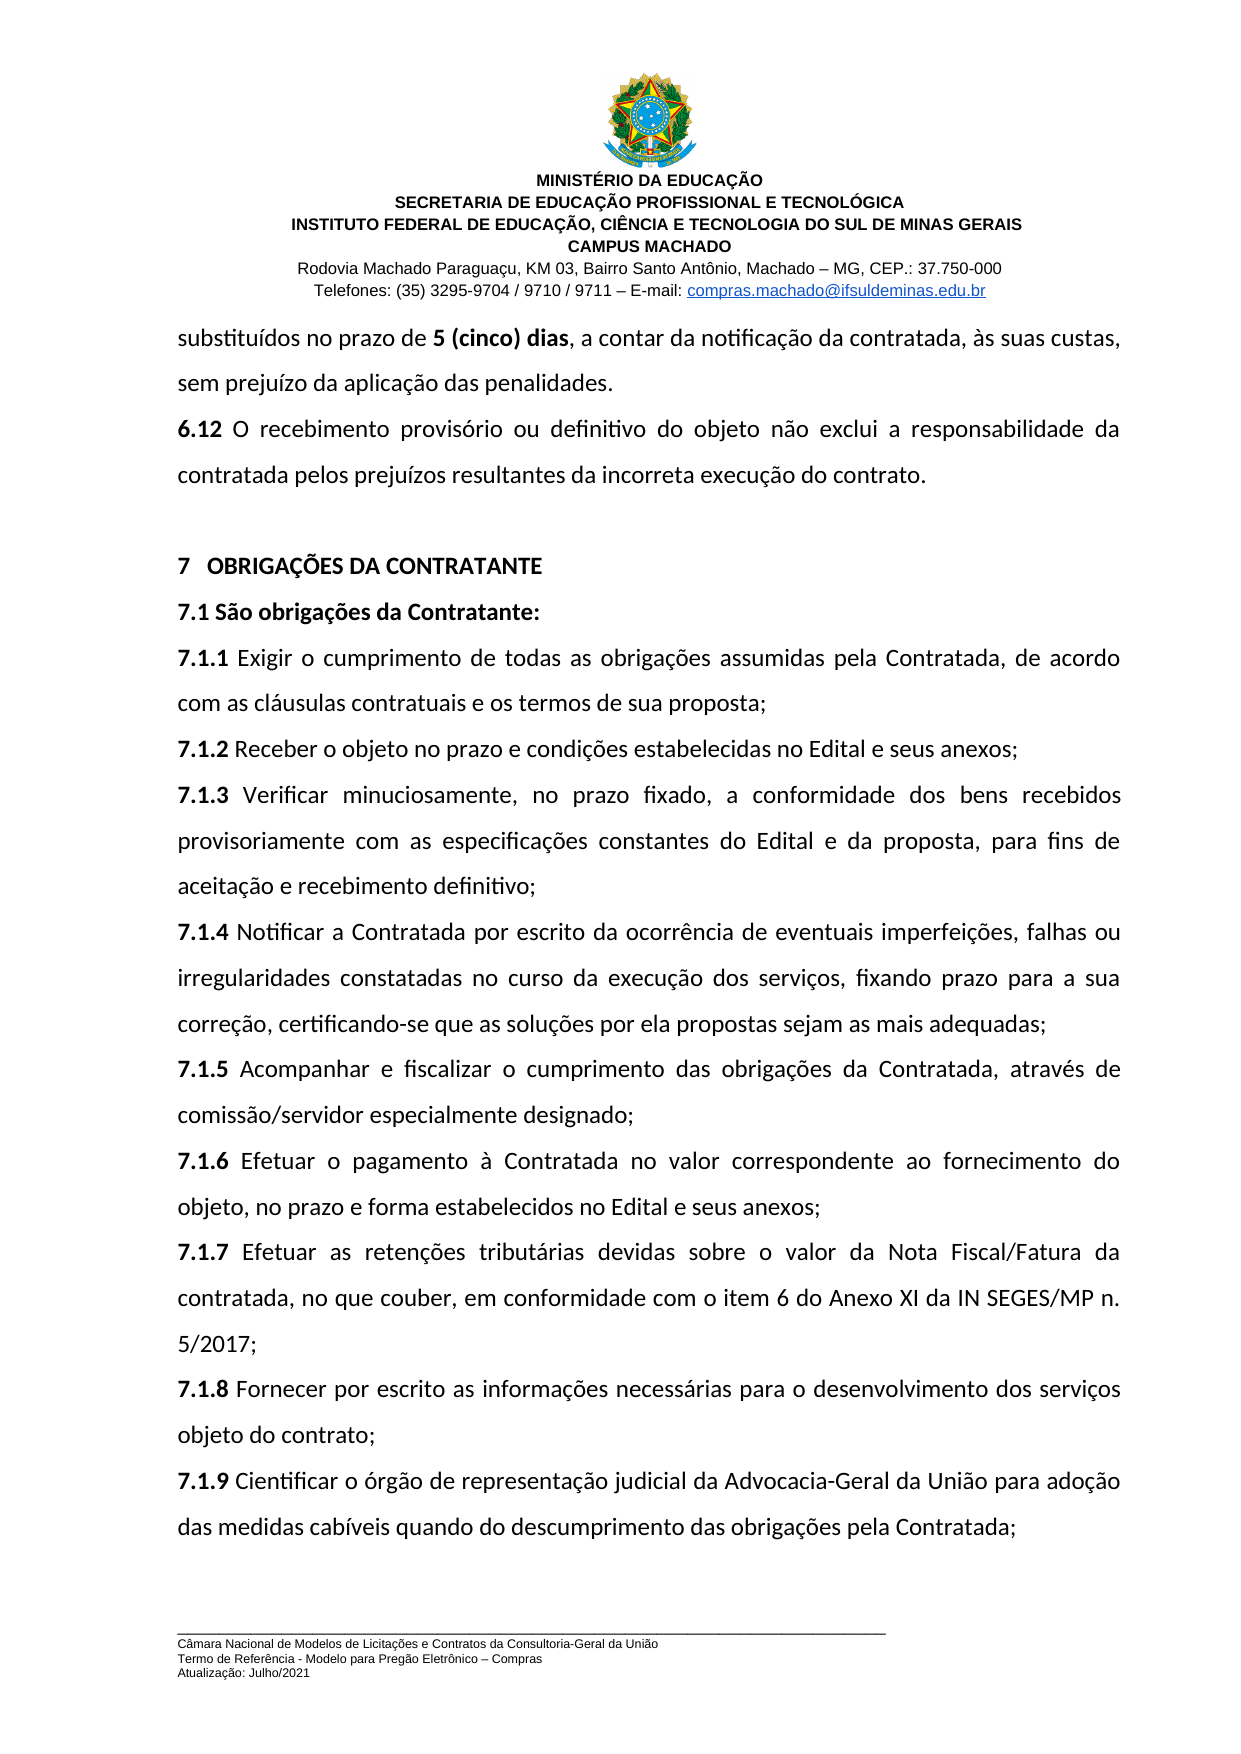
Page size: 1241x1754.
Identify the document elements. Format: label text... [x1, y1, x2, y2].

text substituídos no prazo de 5 (cinco) dias, a contar da notificação da contratada, às suas custas, sem prejuízo da aplicação das penalidades. [177, 322, 1122, 398]
text 7.1 São obrigações da Contratante: [177, 596, 1122, 627]
picture [603, 73, 697, 168]
picture [643, 163, 658, 168]
text 7.1.4 Notificar a Contratada por escrito da ocorrência de eventuais imperfeições, falhas ou irregularidades constatadas no curso da execução dos serviços, fixando prazo para a sua correção, certificando-se que as soluções por ela propostas sejam as mais adequadas; [177, 916, 1122, 1038]
text 7.1.9 Cientificar o órgão de representação judicial da Advocacia-Geral da União para adoção das medidas cabíveis quando do descumprimento das obrigações pela Contratada; [177, 1465, 1122, 1541]
text 7.1.2 Receber o objeto no prazo e condições estabelecidas no Edital e seus anexos; [177, 733, 1122, 764]
text 7.1.5 Acompanhar e fiscalizar o cumprimento das obrigações da Contratada, através de comissão/servidor especialmente designado; [177, 1053, 1122, 1130]
text 7.1.8 Fornecer por escrito as informações necessárias para o desenvolvimento dos serviços objeto do contrato; [177, 1373, 1122, 1450]
text 6.12 O recebimento provisório ou definitivo do objeto não exclui a responsabilidade da contratada pelos prejuízos resultantes da incorreta execução do contrato. [177, 413, 1122, 489]
text 7.1.1 Exigir o cumprimento de todas as obrigações assumidas pela Contratada, de acordo com as cláusulas contratuais e os termos de sua proposta; [177, 642, 1122, 718]
text 7.1.3 Verificar minuciosamente, no prazo fixado, a conformidade dos bens recebidos provisoriamente com as especificações constantes do Edital e da proposta, para fins de aceitação e recebimento definitivo; [177, 779, 1122, 901]
picture [669, 149, 680, 155]
text 7 OBRIGAÇÕES DA CONTRATANTE [177, 550, 1122, 581]
text 7.1.6 Efetuar o pagamento à Contratada no valor correspondente ao fornecimento do objeto, no prazo e forma estabelecidos no Edital e seus anexos; [177, 1145, 1122, 1221]
text 7.1.7 Efetuar as retenções tributárias devidas sobre o valor da Nota Fiscal/Fatura da contratada, no que couber, em conformidade com o item 6 do Anexo XI da IN SEGES/MP n. 5/2017; [177, 1236, 1122, 1358]
